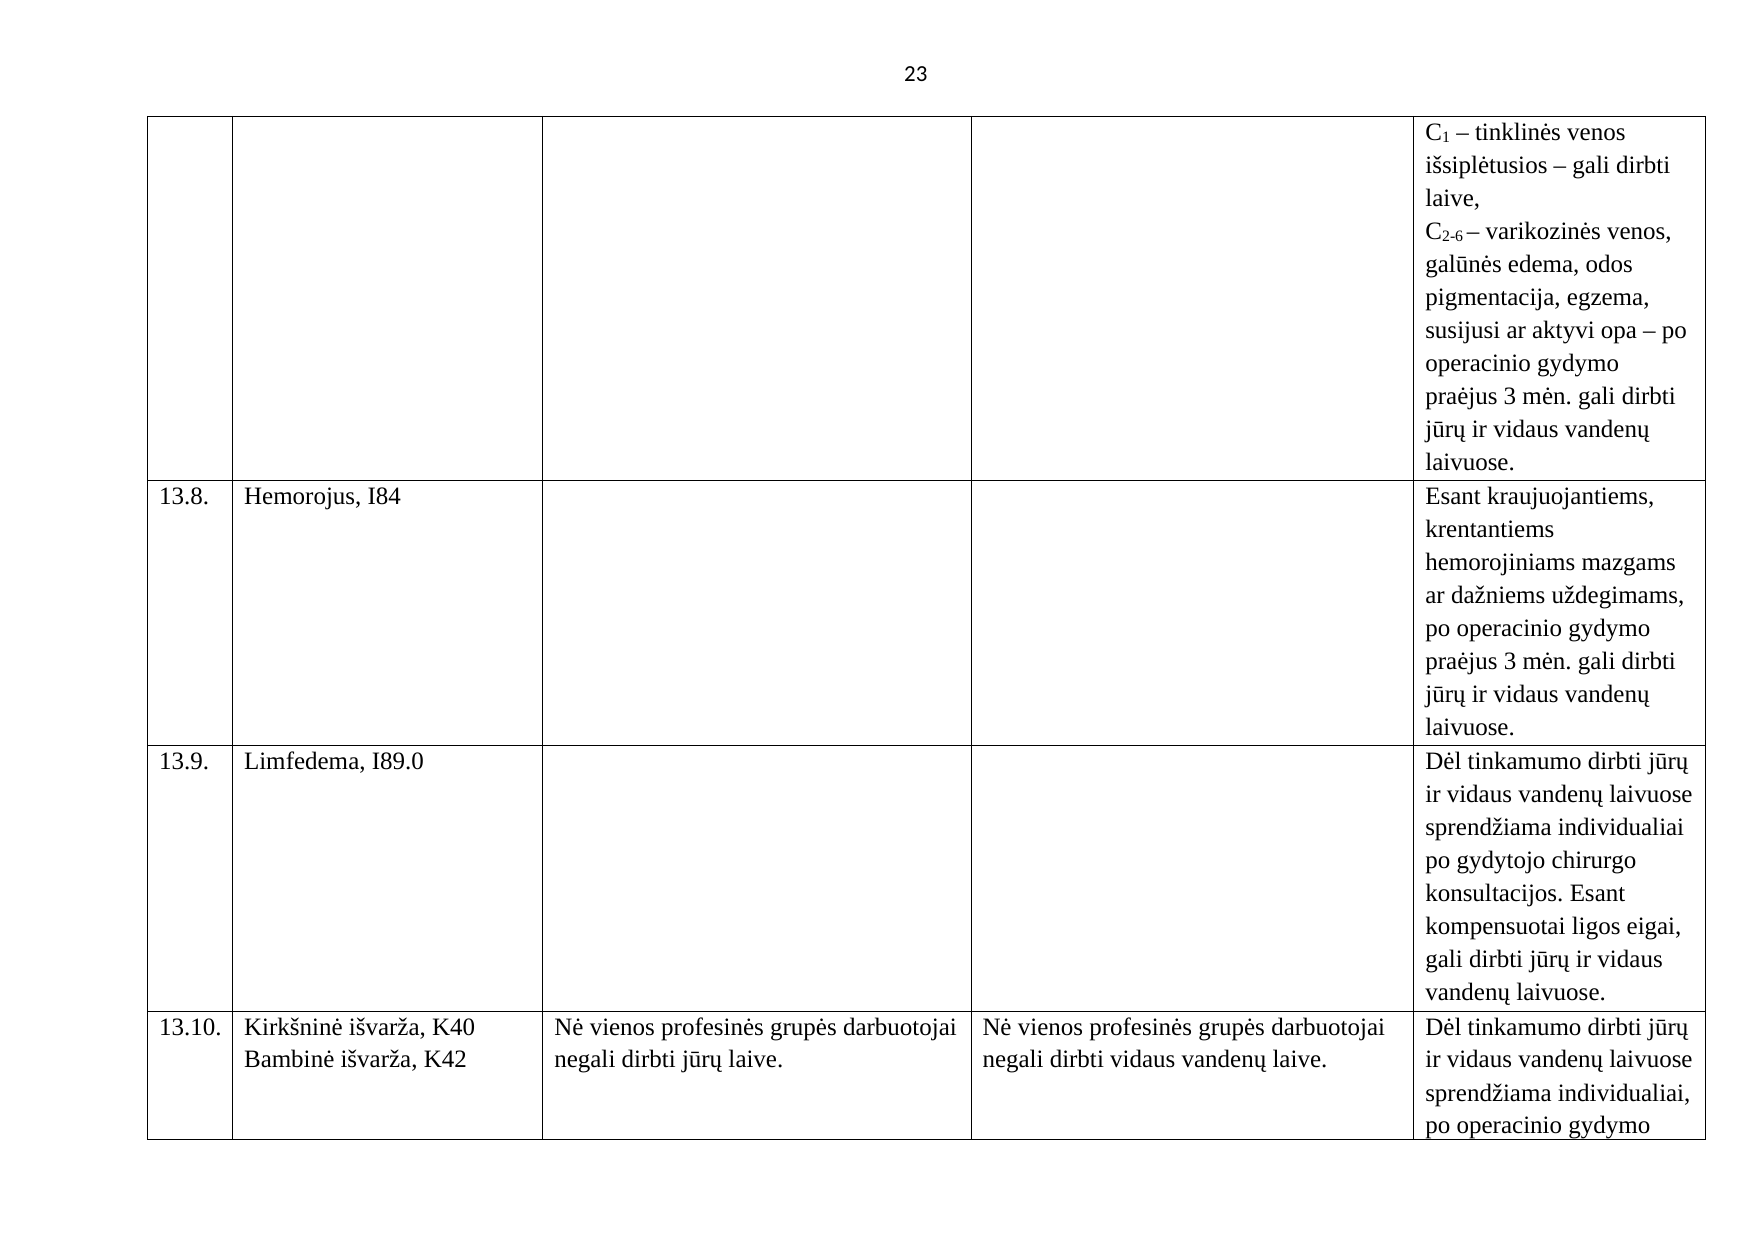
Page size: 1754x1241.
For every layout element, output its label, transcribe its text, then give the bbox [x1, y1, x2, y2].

table_cell 13.8. [148, 481, 232, 745]
table_cell Nė vienos profesinės grupės darbuotojai negali dirbti vidaus vandenų laive. [972, 1012, 1413, 1139]
table_cell [543, 481, 971, 745]
table_cell [972, 481, 1413, 745]
table_cell Limfedema, I89.0 [233, 746, 542, 1011]
table_cell [972, 117, 1413, 480]
table_cell [543, 117, 971, 480]
table_cell [148, 117, 232, 480]
table_cell [543, 746, 971, 1011]
table_cell [972, 746, 1413, 1011]
table_cell 13.10. [148, 1012, 232, 1139]
table_cell Dėl tinkamumo dirbti jūrų ir vidaus vandenų laivuose sprendžiama individualiai po gydytojo chirurgo konsultacijos. Esant kompensuotai ligos eigai, gali dirbti jūrų ir vidaus vandenų laivuose. [1414, 746, 1705, 1011]
table_cell Kirkšninė išvarža, K40 Bambinė išvarža, K42 [233, 1012, 542, 1139]
table_cell Esant kraujuojantiems, krentantiems hemorojiniams mazgams ar dažniems uždegimams, po operacinio gydymo praėjus 3 mėn. gali dirbti jūrų ir vidaus vandenų laivuose. [1414, 481, 1705, 745]
table_cell Hemorojus, I84 [233, 481, 542, 745]
table_cell Dėl tinkamumo dirbti jūrų ir vidaus vandenų laivuose sprendžiama individualiai, po operacinio gydymo [1414, 1012, 1705, 1139]
table_cell C1 – tinklinės venos išsiplėtusios – gali dirbti laive, C2-6 – varikozinės venos, galūnės edema, odos pigmentacija, egzema, susijusi ar aktyvi opa – po operacinio gydymo praėjus 3 mėn. gali dirbti jūrų ir vidaus vandenų laivuose. [1414, 117, 1705, 480]
table_cell Nė vienos profesinės grupės darbuotojai negali dirbti jūrų laive. [543, 1012, 971, 1139]
table_cell [233, 117, 542, 480]
table_cell 13.9. [148, 746, 232, 1011]
